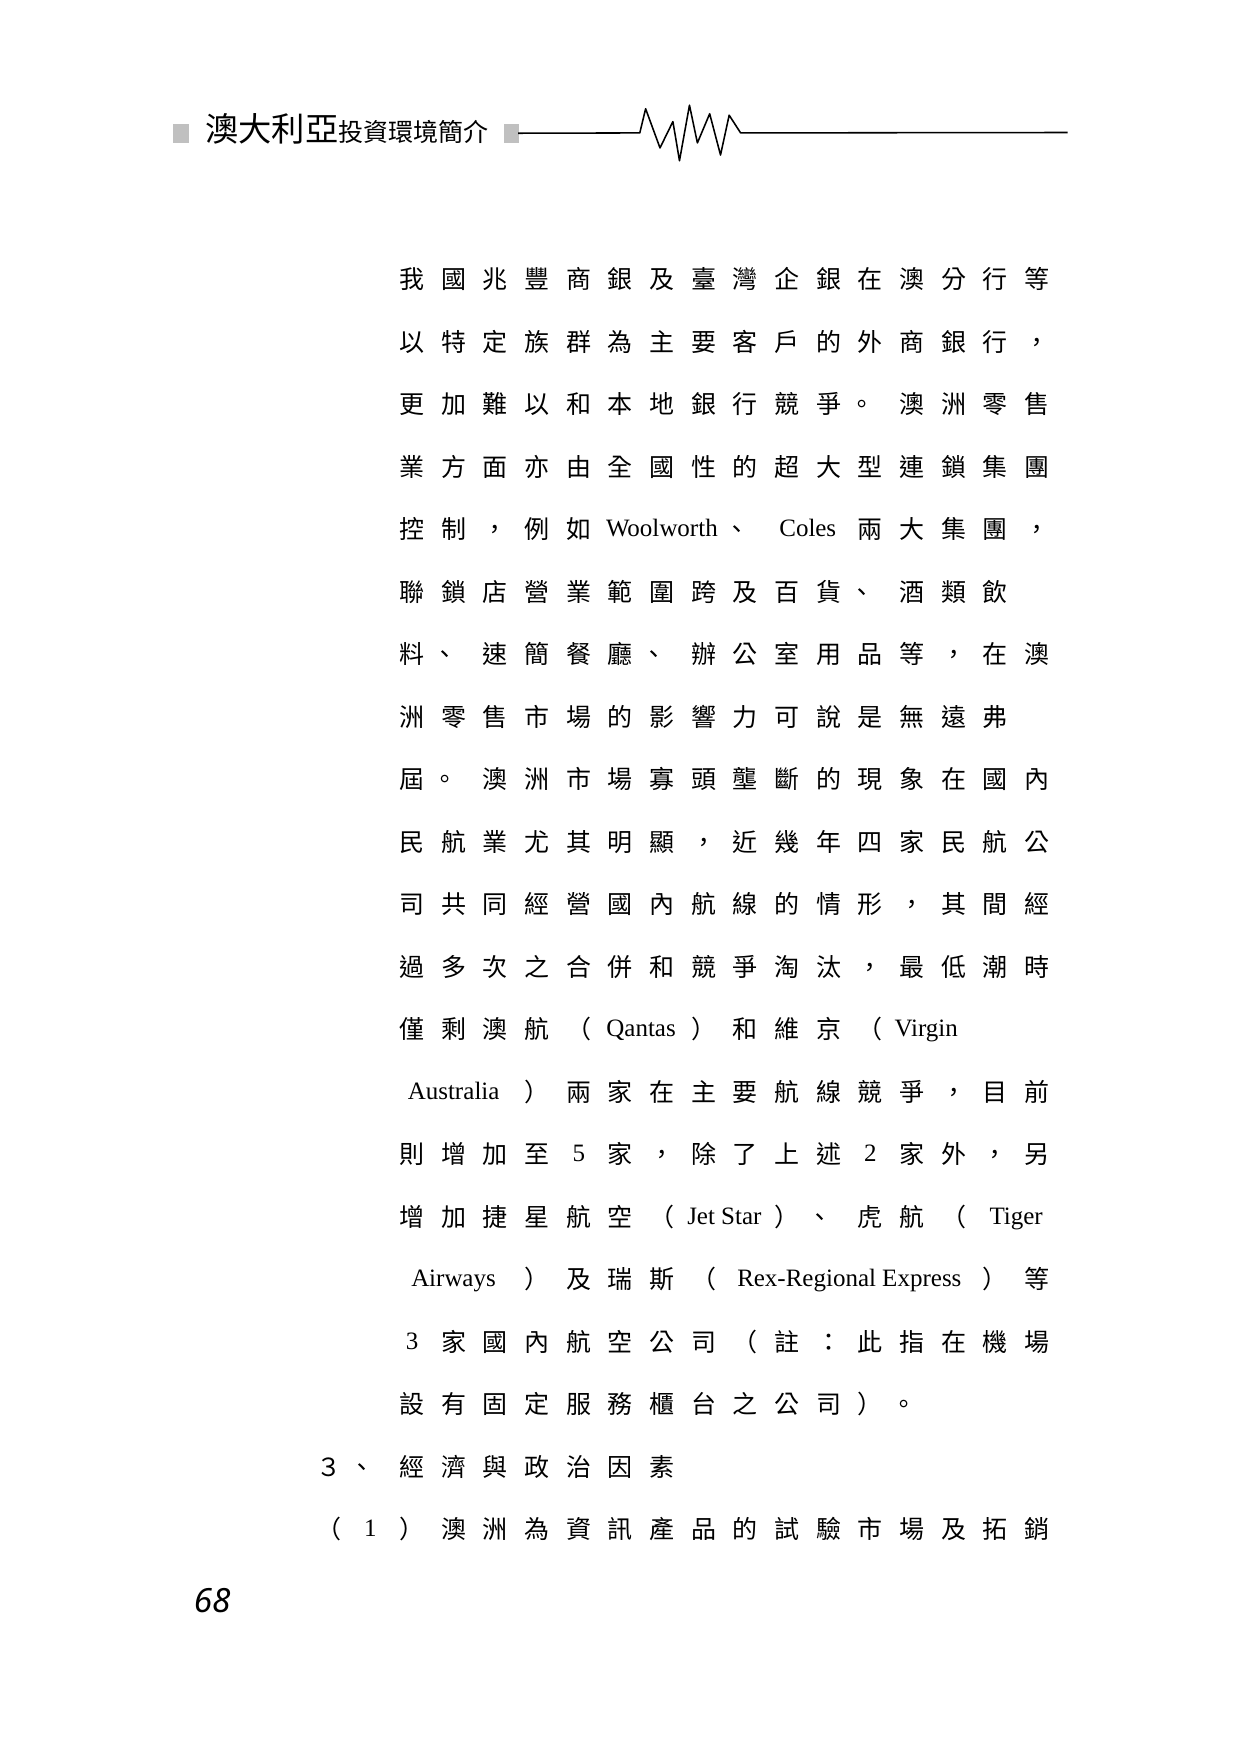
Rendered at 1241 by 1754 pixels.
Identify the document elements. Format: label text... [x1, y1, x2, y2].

text （1）澳洲為資訊產品的試驗市場及拓銷 [306, 1486, 1058, 1549]
text ３、經濟與政治因素 [281, 1424, 1058, 1486]
text 我國兆豐商銀及臺灣企銀在澳分行等以特定族群為主要客戶的外商銀行，更加難以和本地銀行競爭。澳洲零售業方面亦由全國性的超大型連鎖集團控制，例如Woolworth、Coles兩大集團，聯鎖店營業範圍跨及百貨、酒類飲料、速簡餐廳、辦公室用品等，在澳洲零售市場的影響力可說是無遠弗屆。澳洲市場寡頭壟斷的現象在國內民航業尤其明顯，近幾年四家民航公司共同經營國內航線的情形，其間經過多次之合併和競爭淘汰，最低潮時僅剩澳航（Qantas）和維京（Virgin Australia）兩家在主要航線競爭，目前則增加至5家，除了上述2家外，另增加捷星航空（Jet Star）、虎航（Tiger Airways）及瑞斯（Rex-Regional Express）等3家國內航空公司（註：此指在機場設有固定服務櫃台之公司）。 [306, 236, 1058, 1424]
